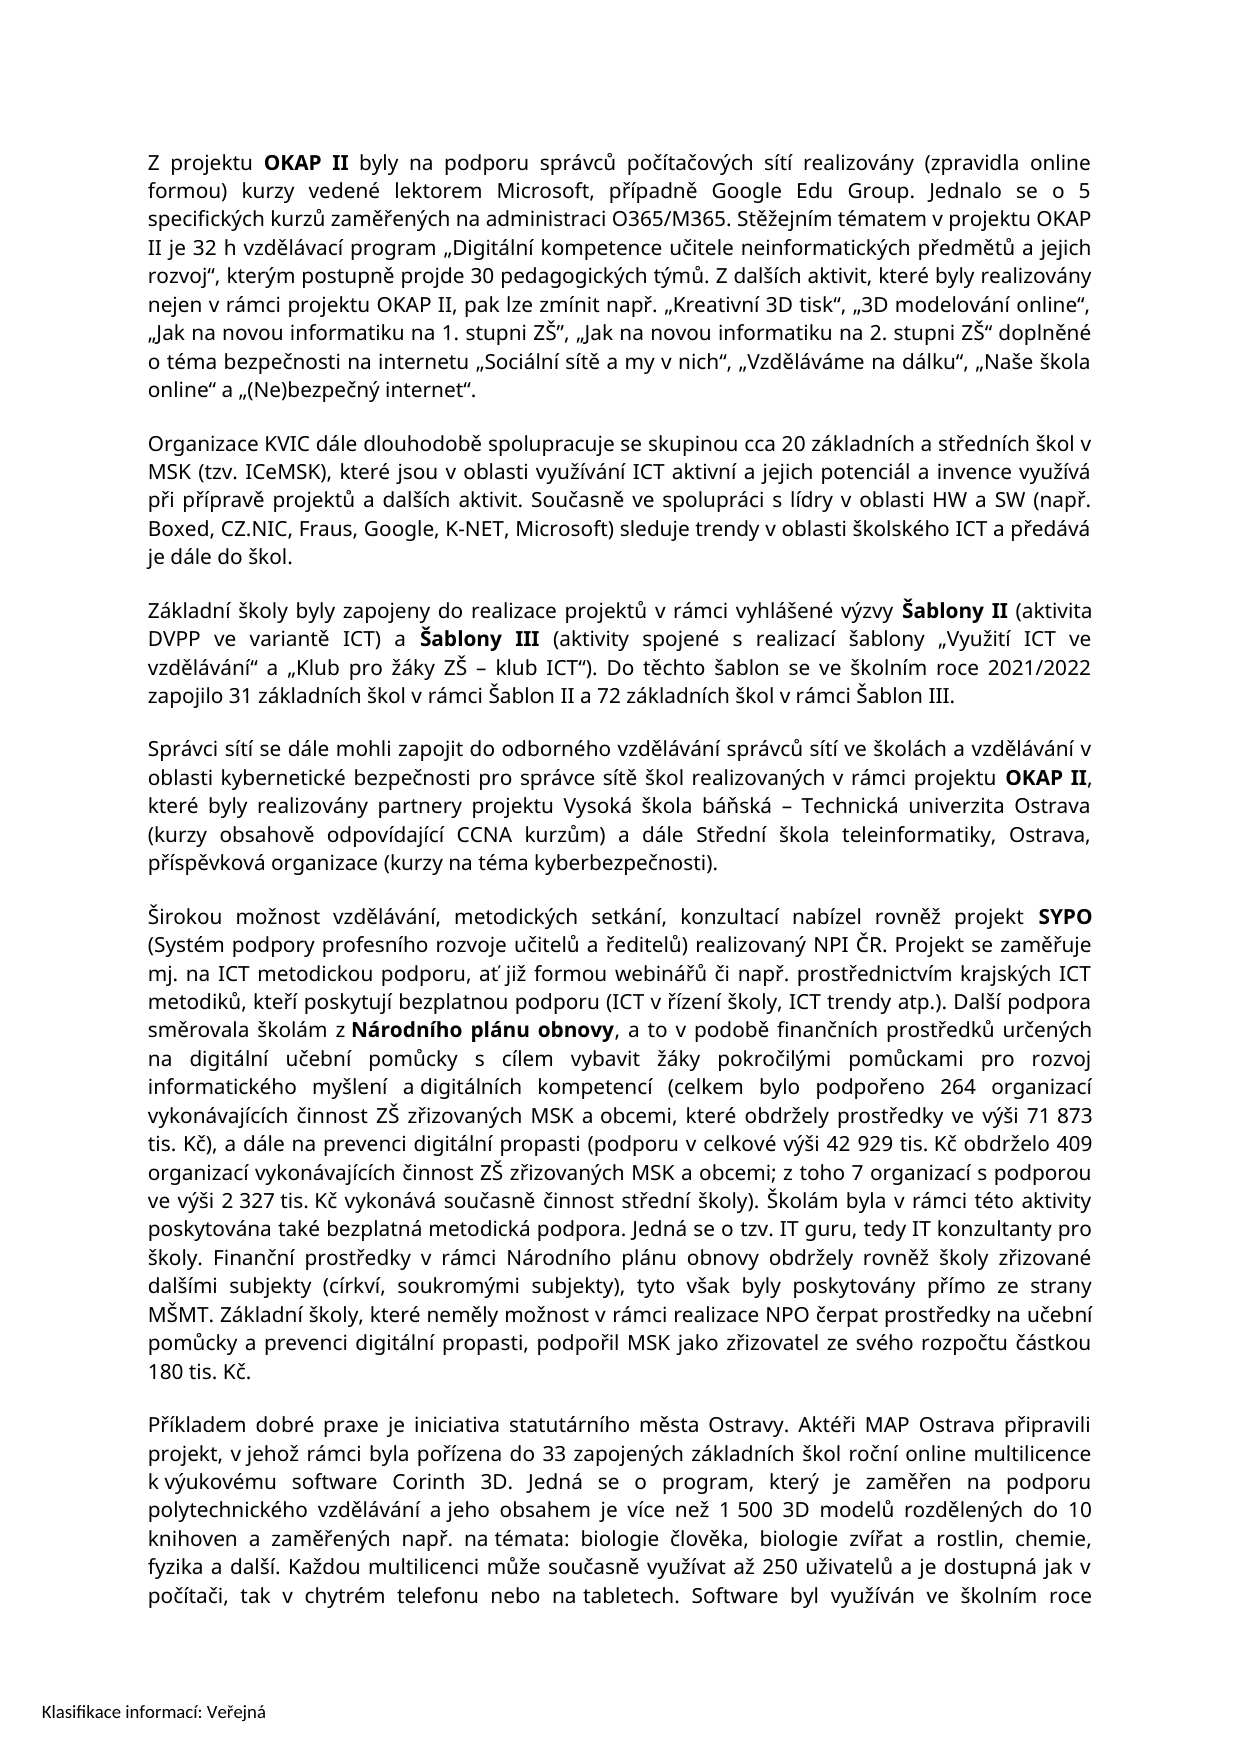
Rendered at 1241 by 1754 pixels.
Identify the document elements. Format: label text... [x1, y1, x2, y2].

text Správci sítí se dále mohli zapojit do odborného vzdělávání správců sítí ve školách a vzdělávání v oblasti kybernetické bezpečnosti pro správce sítě škol realizovaných v rámci projektu OKAP II, které byly realizovány partnery projektu Vysoká škola báňská – Technická univerzita Ostrava (kurzy obsahově odpovídající CCNA kurzům) a dále Střední škola teleinformatiky, Ostrava, příspěvková organizace (kurzy na téma kyberbezpečnosti). [148, 734, 1092, 877]
text Příkladem dobré praxe je iniciativa statutárního města Ostravy. Aktéři MAP Ostrava připravili projekt, v jehož rámci byla pořízena do 33 zapojených základních škol roční online multilicence k výukovému software Corinth 3D. Jedná se o program, který je zaměřen na podporu polytechnického vzdělávání a jeho obsahem je více než 1 500 3D modelů rozdělených do 10 knihoven a zaměřených např. na témata: biologie člověka, biologie zvířat a rostlin, chemie, fyzika a další. Každou multilicenci může současně využívat až 250 uživatelů a je dostupná jak v počítači, tak v chytrém telefonu nebo na tabletech. Software byl využíván ve školním roce [148, 1410, 1092, 1609]
text Z projektu OKAP II byly na podporu správců počítačových sítí realizovány (zpravidla online formou) kurzy vedené lektorem Microsoft, případně Google Edu Group. Jednalo se o 5 specifických kurzů zaměřených na administraci O365/M365. Stěžejním tématem v projektu OKAP II je 32 h vzdělávací program „Digitální kompetence učitele neinformatických předmětů a jejich rozvoj“, kterým postupně projde 30 pedagogických týmů. Z dalších aktivit, které byly realizovány nejen v rámci projektu OKAP II, pak lze zmínit např. „Kreativní 3D tisk“, „3D modelování online“, „Jak na novou informatiku na 1. stupni ZŠ”, „Jak na novou informatiku na 2. stupni ZŠ“ doplněné o téma bezpečnosti na internetu „Sociální sítě a my v nich“, „Vzděláváme na dálku“, „Naše škola online“ a „(Ne)bezpečný internet“. [148, 148, 1092, 404]
text Organizace KVIC dále dlouhodobě spolupracuje se skupinou cca 20 základních a středních škol v MSK (tzv. ICeMSK), které jsou v oblasti využívání ICT aktivní a jejich potenciál a invence využívá při přípravě projektů a dalších aktivit. Současně ve spolupráci s lídry v oblasti HW a SW (např. Boxed, CZ.NIC, Fraus, Google, K-NET, Microsoft) sleduje trendy v oblasti školského ICT a předává je dále do škol. [148, 429, 1092, 571]
text Širokou možnost vzdělávání, metodických setkání, konzultací nabízel rovněž projekt SYPO (Systém podpory profesního rozvoje učitelů a ředitelů) realizovaný NPI ČR. Projekt se zaměřuje mj. na ICT metodickou podporu, ať již formou webinářů či např. prostřednictvím krajských ICT metodiků, kteří poskytují bezplatnou podporu (ICT v řízení školy, ICT trendy atp.). Další podpora směrovala školám z Národního plánu obnovy, a to v podobě finančních prostředků určených na digitální učební pomůcky s cílem vybavit žáky pokročilými pomůckami pro rozvoj informatického myšlení a digitálních kompetencí (celkem bylo podpořeno 264 organizací vykonávajících činnost ZŠ zřizovaných MSK a obcemi, které obdržely prostředky ve výši 71 873 tis. Kč), a dále na prevenci digitální propasti (podporu v celkové výši 42 929 tis. Kč obdrželo 409 organizací vykonávajících činnost ZŠ zřizovaných MSK a obcemi; z toho 7 organizací s podporou ve výši 2 327 tis. Kč vykonává současně činnost střední školy). Školám byla v rámci této aktivity poskytována také bezplatná metodická podpora. Jedná se o tzv. IT guru, tedy IT konzultanty pro školy. Finanční prostředky v rámci Národního plánu obnovy obdržely rovněž školy zřizované dalšími subjekty (církví, soukromými subjekty), tyto však byly poskytovány přímo ze strany MŠMT. Základní školy, které neměly možnost v rámci realizace NPO čerpat prostředky na učební pomůcky a prevenci digitální propasti, podpořil MSK jako zřizovatel ze svého rozpočtu částkou 180 tis. Kč. [148, 902, 1092, 1385]
text Základní školy byly zapojeny do realizace projektů v rámci vyhlášené výzvy Šablony II (aktivita DVPP ve variantě ICT) a Šablony III (aktivity spojené s realizací šablony „Využití ICT ve vzdělávání“ a „Klub pro žáky ZŠ – klub ICT“). Do těchto šablon se ve školním roce 2021/2022 zapojilo 31 základních škol v rámci Šablon II a 72 základních škol v rámci Šablon III. [148, 596, 1092, 709]
